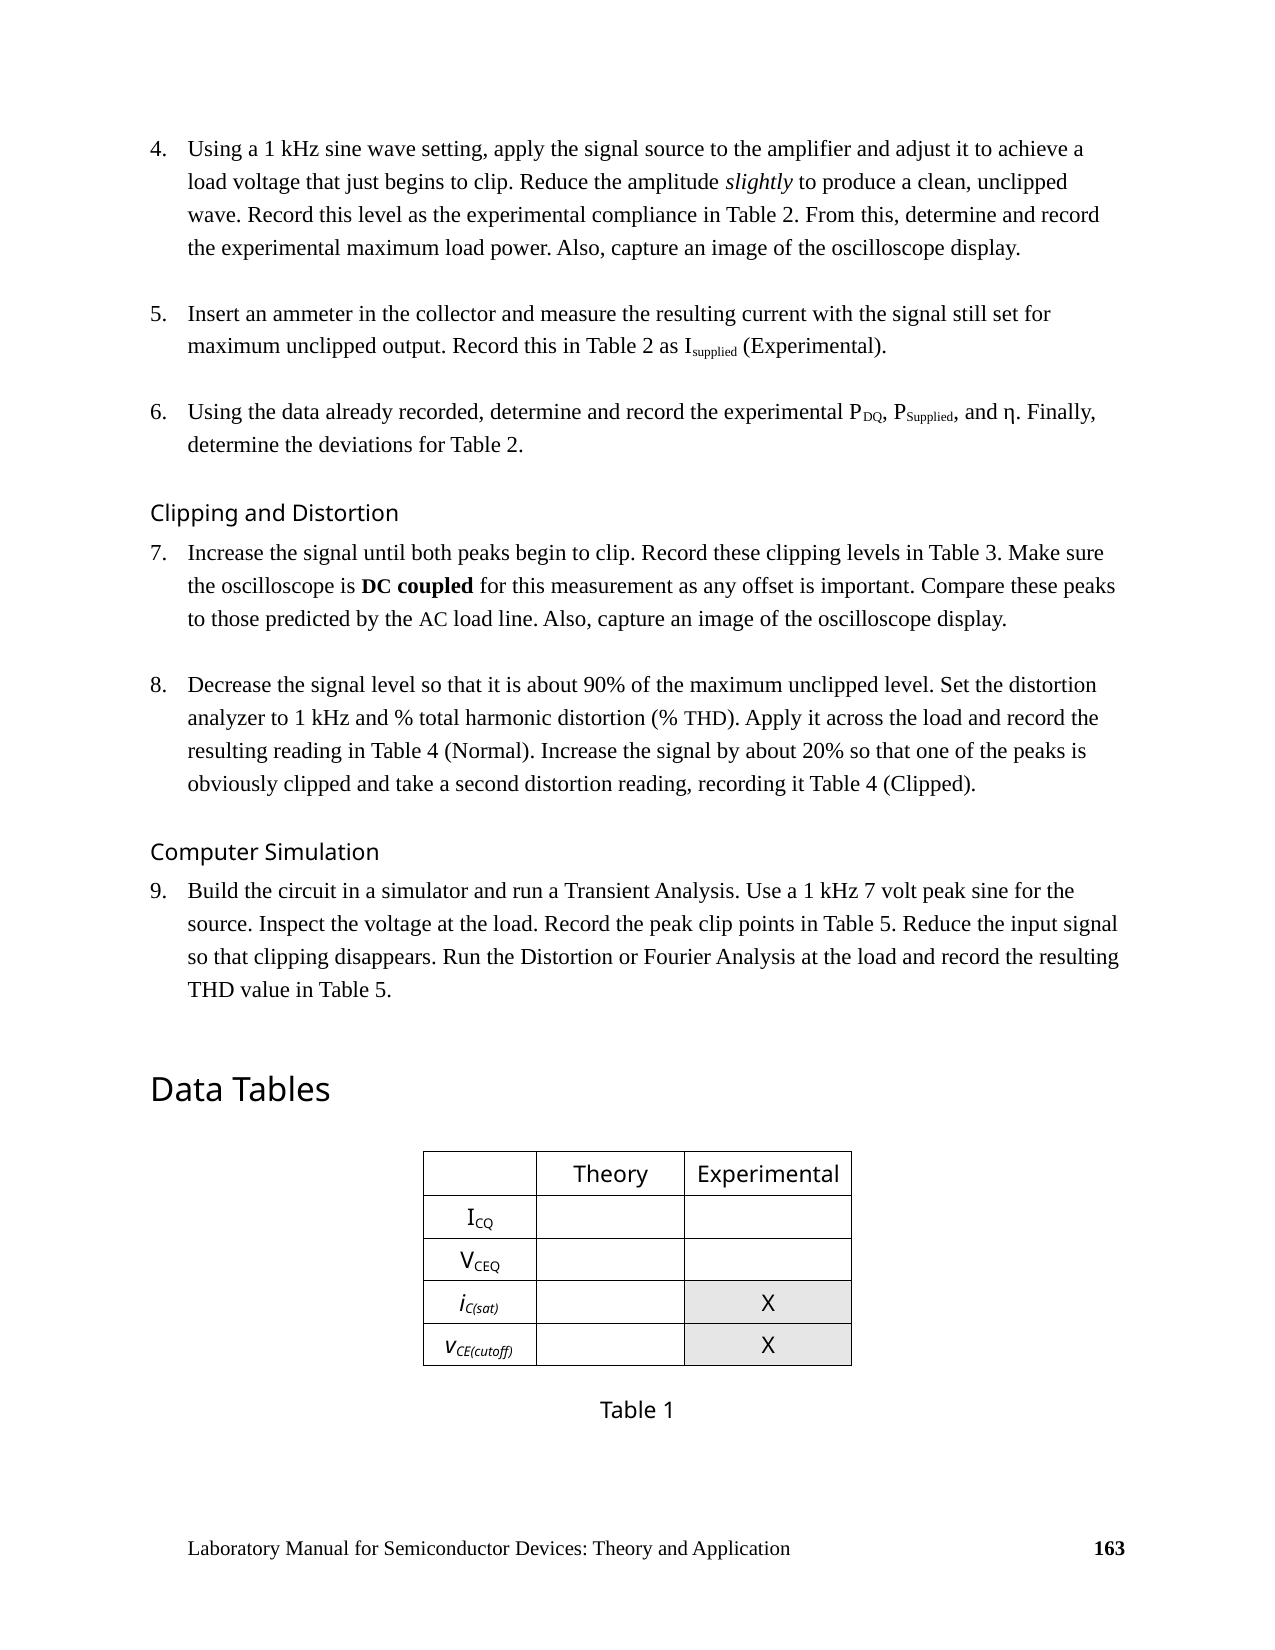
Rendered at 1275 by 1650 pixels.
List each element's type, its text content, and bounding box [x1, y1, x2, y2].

table_cell [537, 1281, 684, 1323]
list Using the data already recorded, determine and record the experimental PDQ, PSupplied, and η. Finally, determine the deviations for Table 2. [150, 398, 1125, 458]
table_cell [537, 1239, 684, 1280]
text Table 1 [150, 1394, 1125, 1426]
list Using a 1 kHz sine wave setting, apply the signal source to the amplifier and adjust it to achieve a load voltage that just begins to clip. Reduce the amplitude slightly to produce a clean, unclipped wave. Record this level as the experimental compliance in Table 2. From this, determine and record the experimental maximum load power. Also, capture an image of the oscilloscope display. [150, 135, 1125, 260]
table_cell [537, 1196, 684, 1238]
table_cell [685, 1196, 851, 1238]
table_header [424, 1152, 536, 1194]
text Computer Simulation [150, 835, 1125, 867]
table_cell iC(sat) [424, 1281, 536, 1323]
list Increase the signal until both peaks begin to clip. Record these clipping levels in Table 3. Make sure the oscilloscope is DC coupled for this measurement as any offset is important. Compare these peaks to those predicted by the AC load line. Also, capture an image of the oscilloscope display. [150, 539, 1125, 631]
list Decrease the signal level so that it is about 90% of the maximum unclipped level. Set the distortion analyzer to 1 kHz and % total harmonic distortion (% THD). Apply it across the load and record the resulting reading in Table 4 (Normal). Increase the signal by about 20% so that one of the peaks is obviously clipped and take a second distortion reading, recording it Table 4 (Clipped). [150, 671, 1125, 796]
table_cell [537, 1324, 684, 1365]
table_cell X [685, 1324, 851, 1365]
list Insert an ammeter in the collector and measure the resulting current with the signal still set for maximum unclipped output. Record this in Table 2 as Isupplied (Experimental). [150, 299, 1125, 359]
table_cell X [685, 1281, 851, 1323]
table_cell [685, 1239, 851, 1280]
list Build the circuit in a simulator and run a Transient Analysis. Use a 1 kHz 7 volt peak sine for the source. Inspect the voltage at the load. Record the peak clip points in Table 5. Reduce the input signal so that clipping disappears. Run the Distortion or Fourier Analysis at the load and record the resulting THD value in Table 5. [150, 877, 1125, 1003]
table_cell vCE(cutoff) [424, 1324, 536, 1365]
table_cell VCEQ [424, 1239, 536, 1280]
table_header Theory [537, 1152, 684, 1194]
table_cell ICQ [424, 1196, 536, 1238]
text Clipping and Distortion [150, 497, 1125, 528]
text Data Tables [150, 1066, 1125, 1111]
table_header Experimental [685, 1152, 851, 1194]
